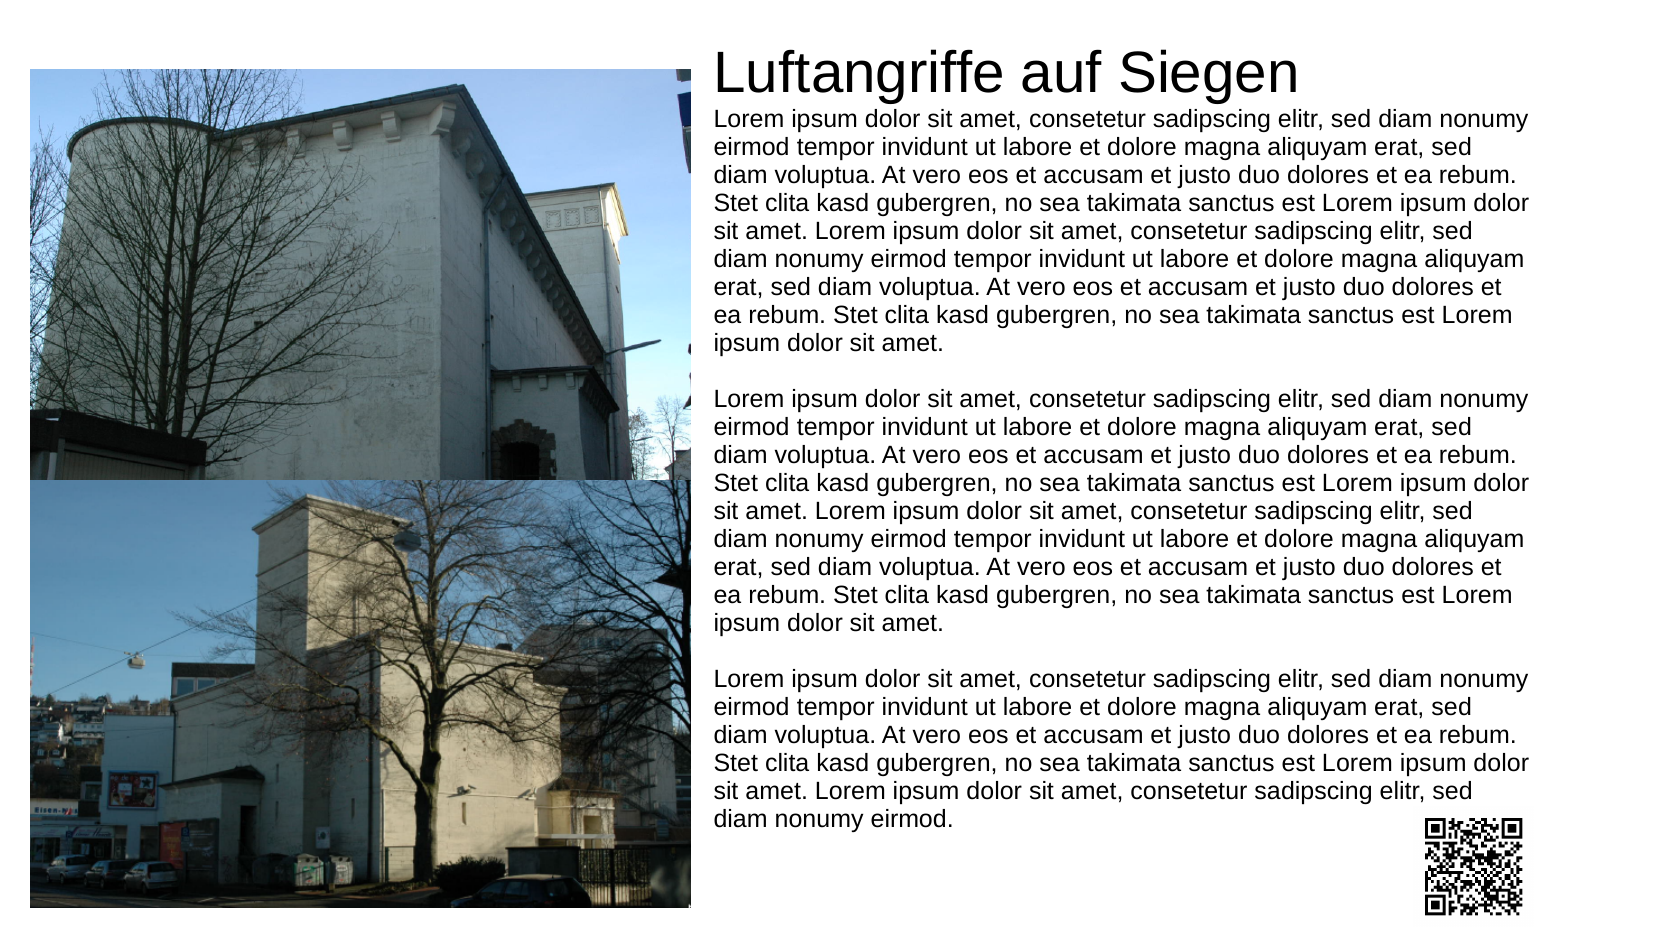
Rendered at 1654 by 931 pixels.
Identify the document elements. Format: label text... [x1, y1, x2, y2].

title Luftangriffe auf Siegen Lorem ipsum dolor sit amet, consetetur sadipscing elitr, sed diam nonumy eirmod tempor invidunt ut labore et dolore magna aliquyam erat, sed diam voluptua. At vero eos et accusam et justo duo dolores et ea rebum. Stet clita kasd gubergren, no sea takimata sanctus est Lorem ipsum dolor sit amet. Lorem ipsum dolor sit amet, consetetur sadipscing elitr, sed diam nonumy eirmod tempor invidunt ut labore et dolore magna aliquyam erat, sed diam voluptua. At vero eos et accusam et justo duo dolores et ea rebum. Stet clita kasd gubergren, no sea takimata sanctus est Lorem ipsum dolor sit amet. Lorem ipsum dolor sit amet, consetetur sadipscing elitr, sed diam nonumy eirmod tempor invidunt ut labore et dolore magna aliquyam erat, sed diam voluptua. At vero eos et accusam et justo duo dolores et ea rebum. Stet clita kasd gubergren, no sea takimata sanctus est Lorem ipsum dolor sit amet. Lorem ipsum dolor sit amet, consetetur sadipscing elitr, sed diam nonumy eirmod tempor invidunt ut labore et dolore magna aliquyam erat, sed diam voluptua. At vero eos et accusam et justo duo dolores et ea rebum. Stet clita kasd gubergren, no sea takimata sanctus est Lorem ipsum dolor sit amet. Lorem ipsum dolor sit amet, consetetur sadipscing elitr, sed diam nonumy eirmod tempor invidunt ut labore et dolore magna aliquyam erat, sed diam voluptua. At vero eos et accusam et justo duo dolores et ea rebum. Stet clita kasd gubergren, no sea takimata sanctus est Lorem ipsum dolor sit amet. Lorem ipsum dolor sit amet, consetetur sadipscing elitr, sed diam nonumy eirmod. [713, 39, 1535, 833]
picture [30, 69, 691, 908]
picture [1413, 833, 1534, 927]
